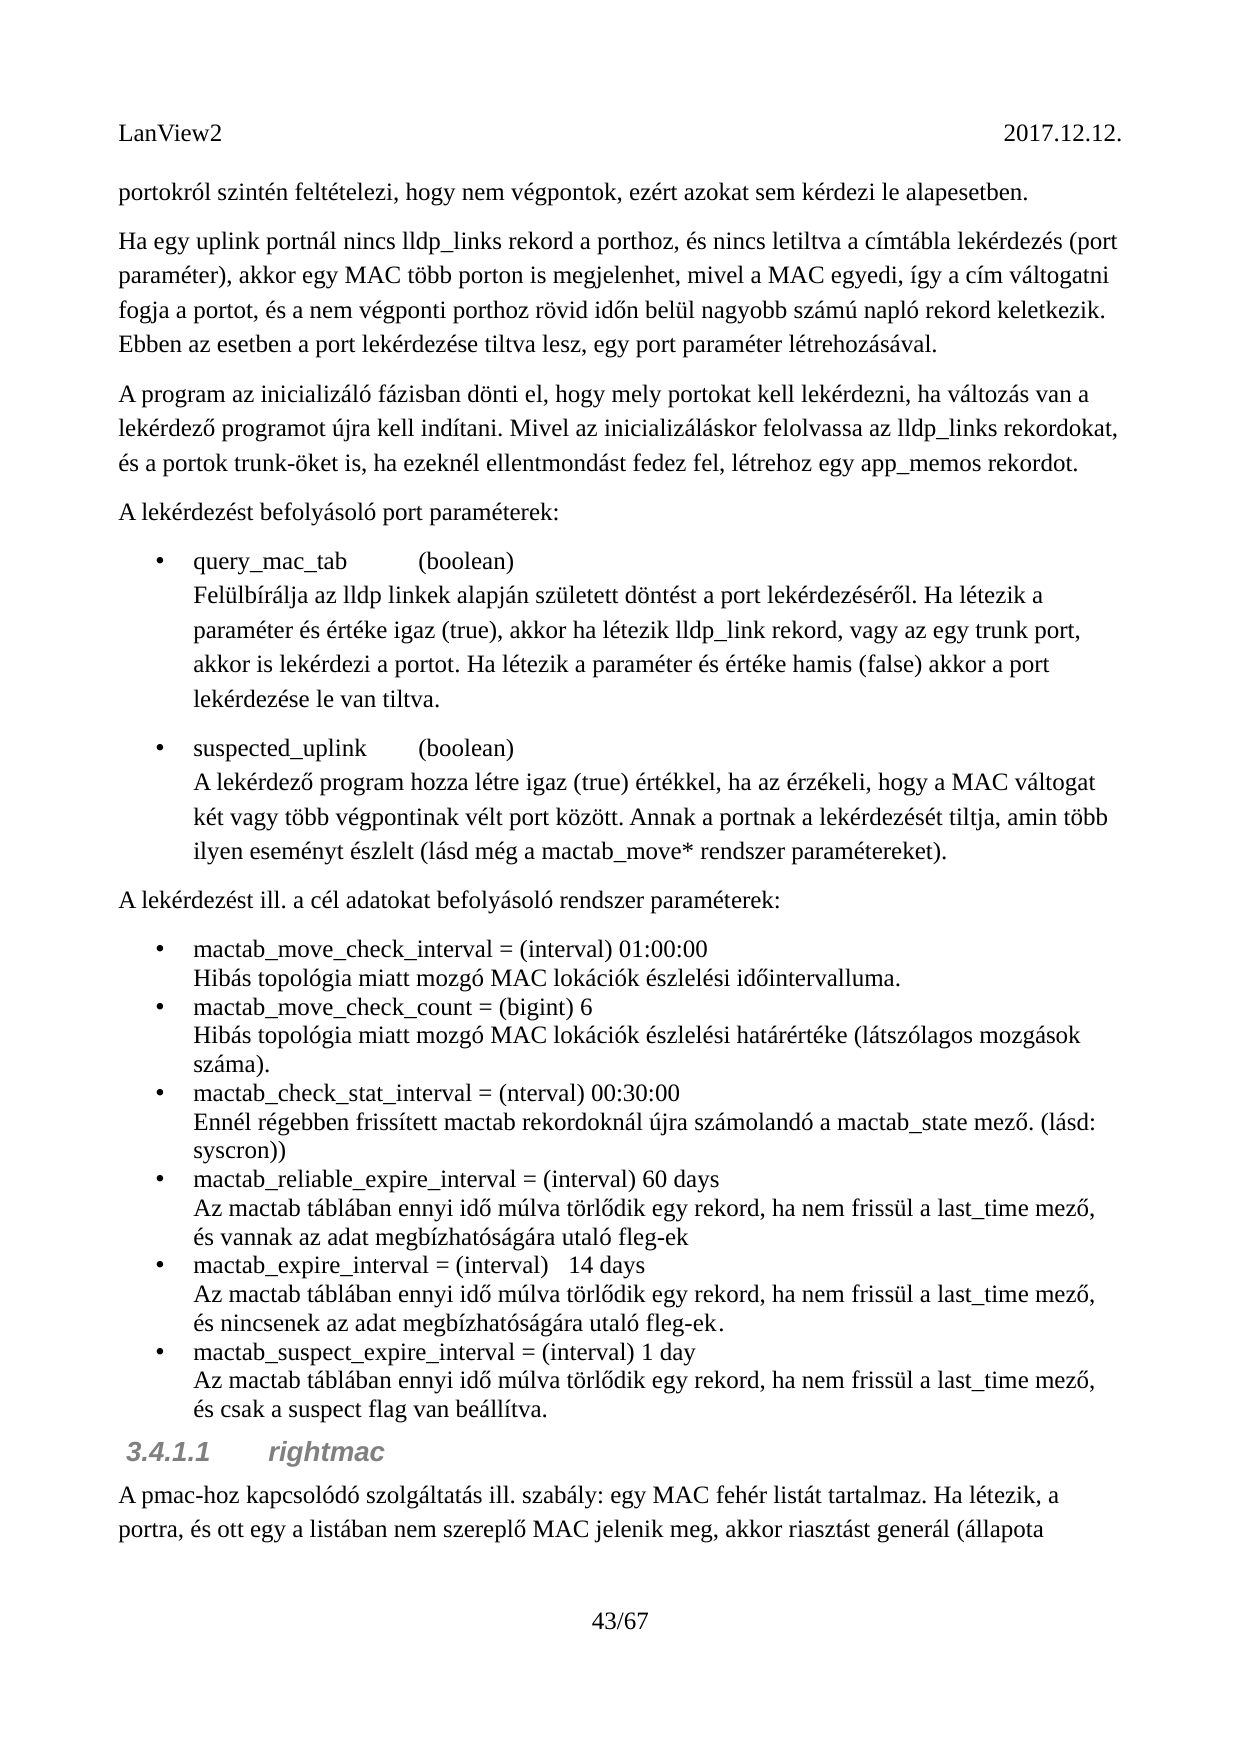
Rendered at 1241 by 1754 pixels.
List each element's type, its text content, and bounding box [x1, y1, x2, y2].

subtitle rightmac [118, 1436, 1122, 1467]
list mactab_expire_interval = (interval) 14 days Az mactab táblában ennyi idő múlva törlődik egy rekord, ha nem frissül a last_time mező, és nincsenek az adat megbízhatóságára utaló fleg-ek . [156, 1251, 1122, 1337]
text A lekérdezést befolyásoló port paraméterek: [118, 497, 1122, 525]
list query_mac_tab (boolean) Felülbírálja az lldp linkek alapján született döntést a port lekérdezéséről. Ha létezik a paraméter és értéke igaz (true), akkor ha létezik lldp_link rekord, vagy az egy trunk port, akkor is lekérdezi a portot. Ha létezik a paraméter és értéke hamis (false) akkor a port lekérdezése le van tiltva. [156, 546, 1122, 712]
text Ha egy uplink portnál nincs lldp_links rekord a porthoz, és nincs letiltva a címtábla lekérdezés (port paraméter), akkor egy MAC több porton is megjelenhet, mivel a MAC egyedi, így a cím váltogatni fogja a portot, és a nem végponti porthoz rövid időn belül nagyobb számú napló rekord keletkezik. Ebben az esetben a port lekérdezése tiltva lesz, egy port paraméter létrehozásával. [118, 226, 1122, 358]
text A lekérdezést ill. a cél adatokat befolyásoló rendszer paraméterek: [118, 885, 1122, 914]
text A pmac-hoz kapcsolódó szolgáltatás ill. szabály: egy MAC fehér listát tartalmaz. Ha létezik, a portra, és ott egy a listában nem szereplő MAC jelenik meg, akkor riasztást generál (állapota [118, 1480, 1122, 1543]
list mactab_check_stat_interval = (nterval) 00:30:00 Ennél régebben frissített mactab rekordoknál újra számolandó a mactab_state mező. (lásd: syscron)) [156, 1078, 1122, 1164]
list mactab_reliable_expire_interval = (interval) 60 days Az mactab táblában ennyi idő múlva törlődik egy rekord, ha nem frissül a last_time mező, és vannak az adat megbízhatóságára utaló fleg-ek [156, 1164, 1122, 1251]
text A program az inicializáló fázisban dönti el, hogy mely portokat kell lekérdezni, ha változás van a lekérdező programot újra kell indítani. Mivel az inicializáláskor felolvassa az lldp_links rekordokat, és a portok trunk-öket is, ha ezeknél ellentmondást fedez fel, létrehoz egy app_memos rekordot. [118, 379, 1122, 476]
list mactab_move_check_count = (bigint) 6 Hibás topológia miatt mozgó MAC lokációk észlelési határértéke (látszólagos mozgások száma). [156, 992, 1122, 1078]
list suspected_uplink (boolean) A lekérdező program hozza létre igaz (true) értékkel, ha az érzékeli, hogy a MAC váltogat két vagy több végpontinak vélt port között. Annak a portnak a lekérdezését tiltja, amin több ilyen eseményt észlelt (lásd még a mactab_move* rendszer paramétereket). [156, 733, 1122, 865]
list mactab_suspect_expire_interval = (interval) 1 day Az mactab táblában ennyi idő múlva törlődik egy rekord, ha nem frissül a last_time mező, és csak a suspect flag van beállítva. [156, 1337, 1122, 1423]
list mactab_move_check_interval = (interval) 01:00:00 Hibás topológia miatt mozgó MAC lokációk észlelési időintervalluma. [156, 934, 1122, 992]
text portokról szintén feltételezi, hogy nem végpontok, ezért azokat sem kérdezi le alapesetben. [118, 177, 1122, 206]
